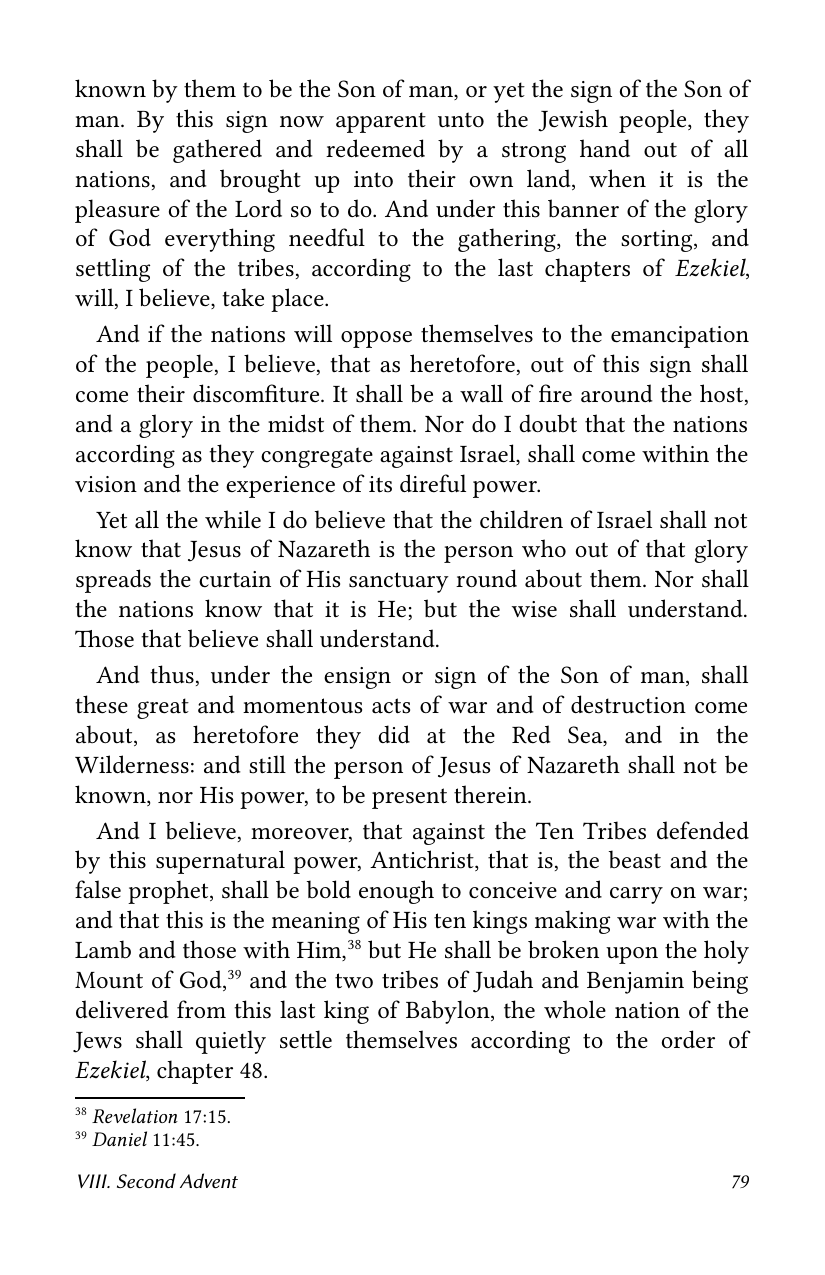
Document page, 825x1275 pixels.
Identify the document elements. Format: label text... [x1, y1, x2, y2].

text known by them to be the Son of man, or yet the sign of the Son of man. By this sign now apparent unto the Jewish people, they shall be gathered and redeemed by a strong hand out of all nations, and brought up into their own land, when it is the pleasure of the Lord so to do. And under this banner of the glory of God everything needful to the gathering, the sorting, and settling of the tribes, according to the last chapters of Ezekiel, will, I believe, take place. [75, 75, 750, 313]
text And thus, under the ensign or sign of the Son of man, shall these great and momentous acts of war and of destruction come about, as heretofore they did at the Red Sea, and in the Wilderness: and still the person of Jesus of Nazareth shall not be known, nor His power, to be present therein. [75, 661, 750, 809]
text Revelation 17:15. [75, 1104, 750, 1128]
text And if the nations will oppose themselves to the emancipation of the people, I believe, that as heretofore, out of this sign shall come their discomfiture. It shall be a wall of fire around the host, and a glory in the midst of them. Nor do I doubt that the nations according as they congregate against Israel, shall come within the vision and the experience of its direful power. [75, 320, 750, 498]
text And I believe, moreover, that against the Ten Tribes defended by this supernatural power, Antichrist, that is, the beast and the false prophet, shall be bold enough to conceive and carry on war; and that this is the meaning of His ten kings making war with the Lamb and those with Him, but He shall be broken upon the holy Mount of God, and the two tribes of Judah and Benjamin being delivered from this last king of Babylon, the whole nation of the Jews shall quietly settle themselves according to the order of Ezekiel, chapter 48. [75, 817, 750, 1084]
text Yet all the while I do believe that the children of Israel shall not know that Jesus of Nazareth is the person who out of that glory spreads the curtain of His sanctuary round about them. Nor shall the nations know that it is He; but the wise shall understand. Those that believe shall understand. [75, 506, 750, 654]
text Daniel 11:45. [75, 1128, 750, 1152]
